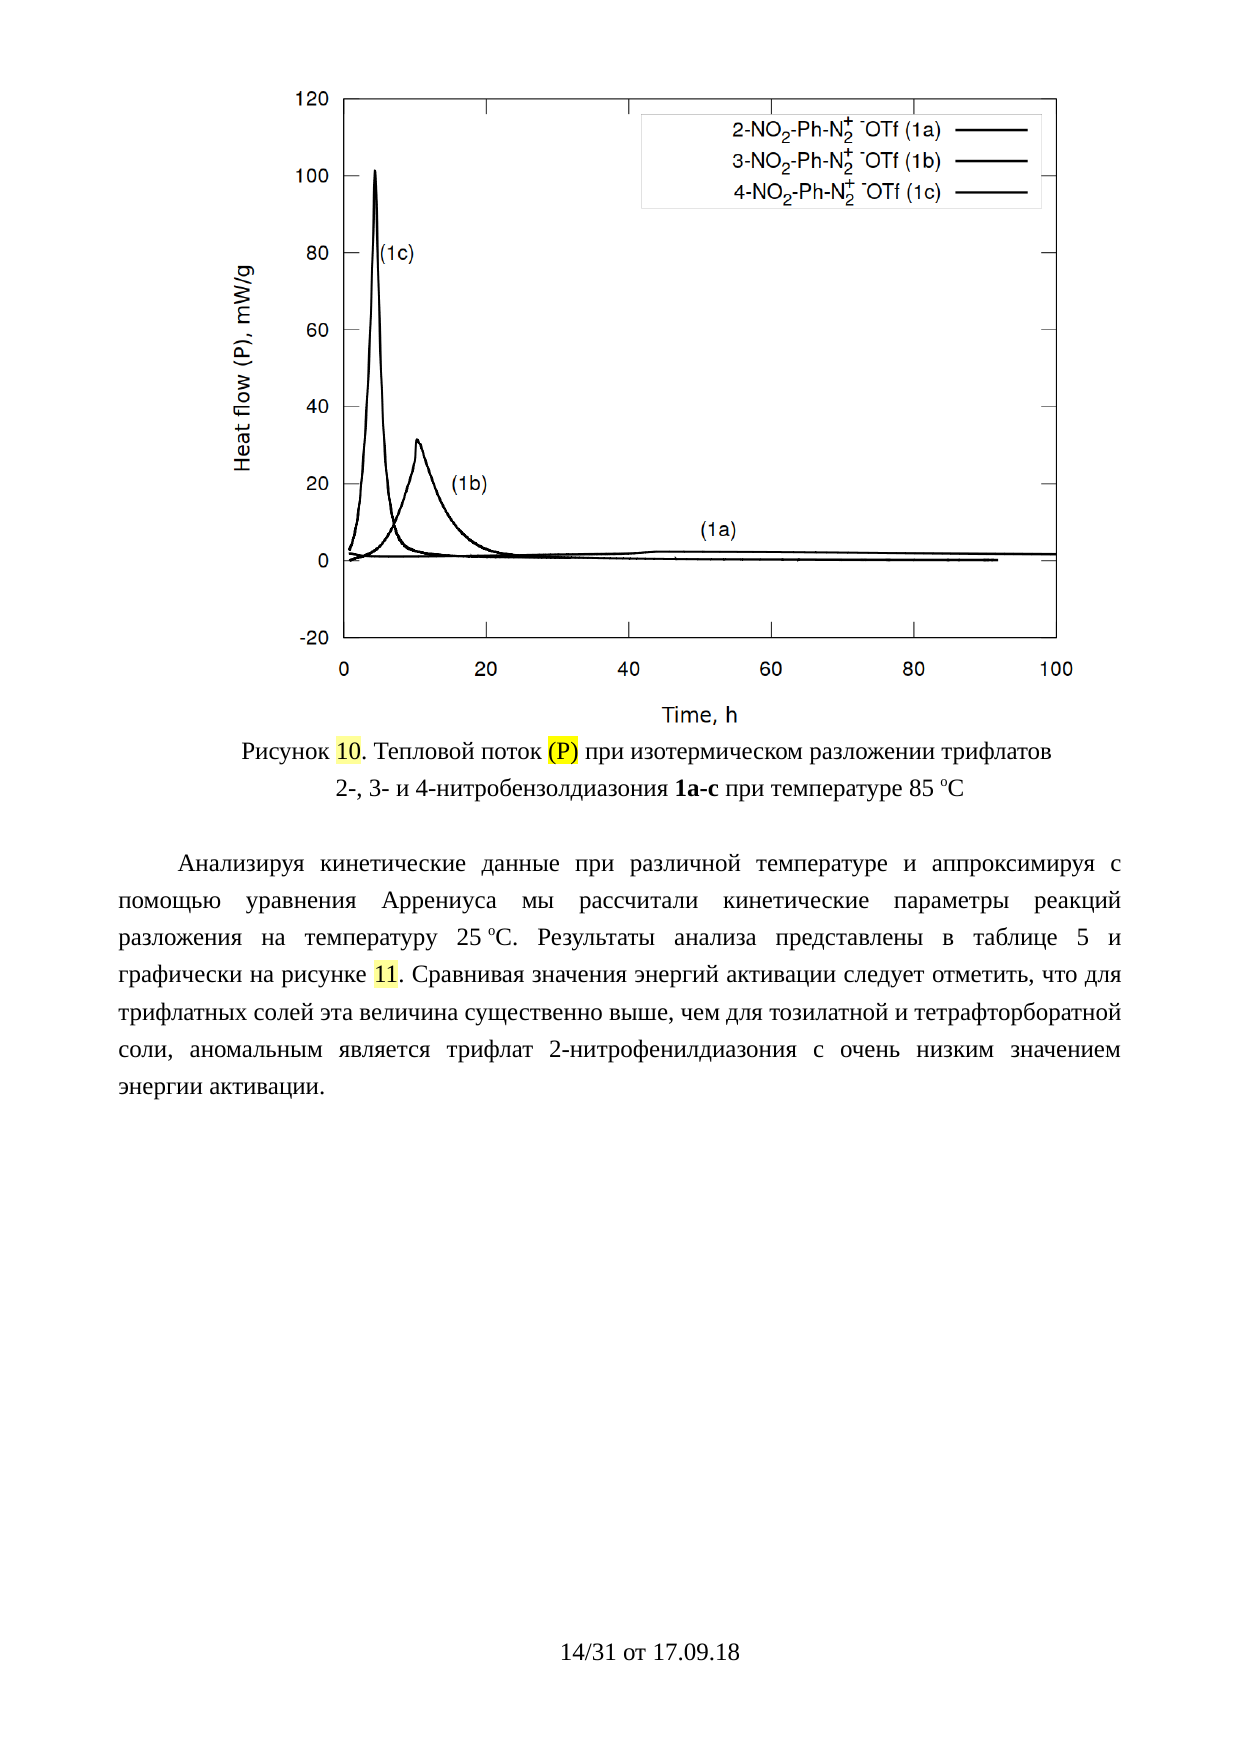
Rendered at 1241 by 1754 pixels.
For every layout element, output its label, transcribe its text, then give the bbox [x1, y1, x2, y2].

text 2-, 3- и 4-нитробензолдиазония 1a-c при температуре 85 оС [118, 773, 1122, 802]
text Анализируя кинетические данные при различной температуре и аппроксимируя с помощью уравнения Аррениуса мы рассчитали кинетические параметры реакций разложения на температуру 25 оС. Результаты анализа представлены в таблице 5 и графически на рисунке 11. Сравнивая значения энергий активации следует отметить, что для трифлатных солей эта величина существенно выше, чем для тозилатной и тетрафторборатной соли, аномальным является трифлат 2-нитрофенилдиазония с очень низким значением энергии активации. [118, 848, 1122, 1100]
text Рисунок 10. Тепловой поток (P) при изотермическом разложении трифлатов [118, 736, 1122, 764]
picture [225, 88, 1077, 728]
